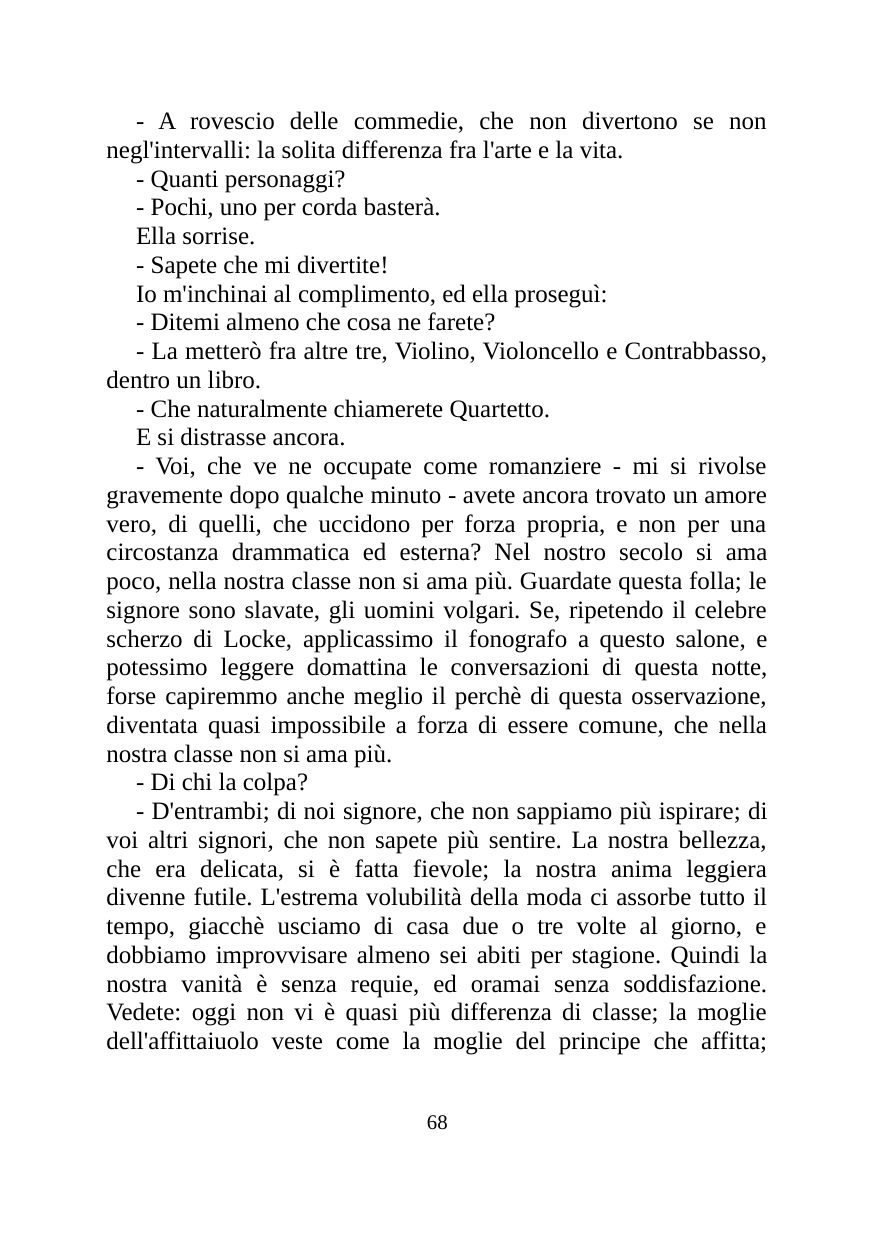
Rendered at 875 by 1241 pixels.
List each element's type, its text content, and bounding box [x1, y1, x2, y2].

text - Di chi la colpa? [106, 767, 768, 796]
text - A rovescio delle commedie, che non divertono se non negl'intervalli: la solita differenza fra l'arte e la vita. [106, 106, 768, 164]
text - Ditemi almeno che cosa ne farete? [106, 307, 768, 336]
text - Voi, che ve ne occupate come romanziere - mi si rivolse gravemente dopo qualche minuto - avete ancora trovato un amore vero, di quelli, che uccidono per forza propria, e non per una circostanza drammatica ed esterna? Nel nostro secolo si ama poco, nella nostra classe non si ama più. Guardate questa folla; le signore sono slavate, gli uomini volgari. Se, ripetendo il celebre scherzo di Locke, applicassimo il fonografo a questo salone, e potessimo leggere domattina le conversazioni di questa notte, forse capiremmo anche meglio il perchè di questa osservazione, diventata quasi impossibile a forza di essere comune, che nella nostra classe non si ama più. [106, 451, 768, 767]
text - La metterò fra altre tre, Violino, Violoncello e Contrabbasso, dentro un libro. [106, 336, 768, 394]
text - Sapete che mi divertite! [106, 250, 768, 279]
text - Quanti personaggi? [106, 164, 768, 192]
text - Che naturalmente chiamerete Quartetto. [106, 394, 768, 422]
text E si distrasse ancora. [106, 422, 768, 451]
text Ella sorrise. [106, 221, 768, 250]
text - Pochi, uno per corda basterà. [106, 192, 768, 221]
text Io m'inchinai al complimento, ed ella proseguì: [106, 279, 768, 307]
text - D'entrambi; di noi signore, che non sappiamo più ispirare; di voi altri signori, che non sapete più sentire. La nostra bellezza, che era delicata, si è fatta fievole; la nostra anima leggiera divenne futile. L'estrema volubilità della moda ci assorbe tutto il tempo, giacchè usciamo di casa due o tre volte al giorno, e dobbiamo improvvisare almeno sei abiti per stagione. Quindi la nostra vanità è senza requie, ed oramai senza soddisfazione. Vedete: oggi non vi è quasi più differenza di classe; la moglie dell'affittaiuolo veste come la moglie del principe che affitta; [106, 796, 768, 1055]
